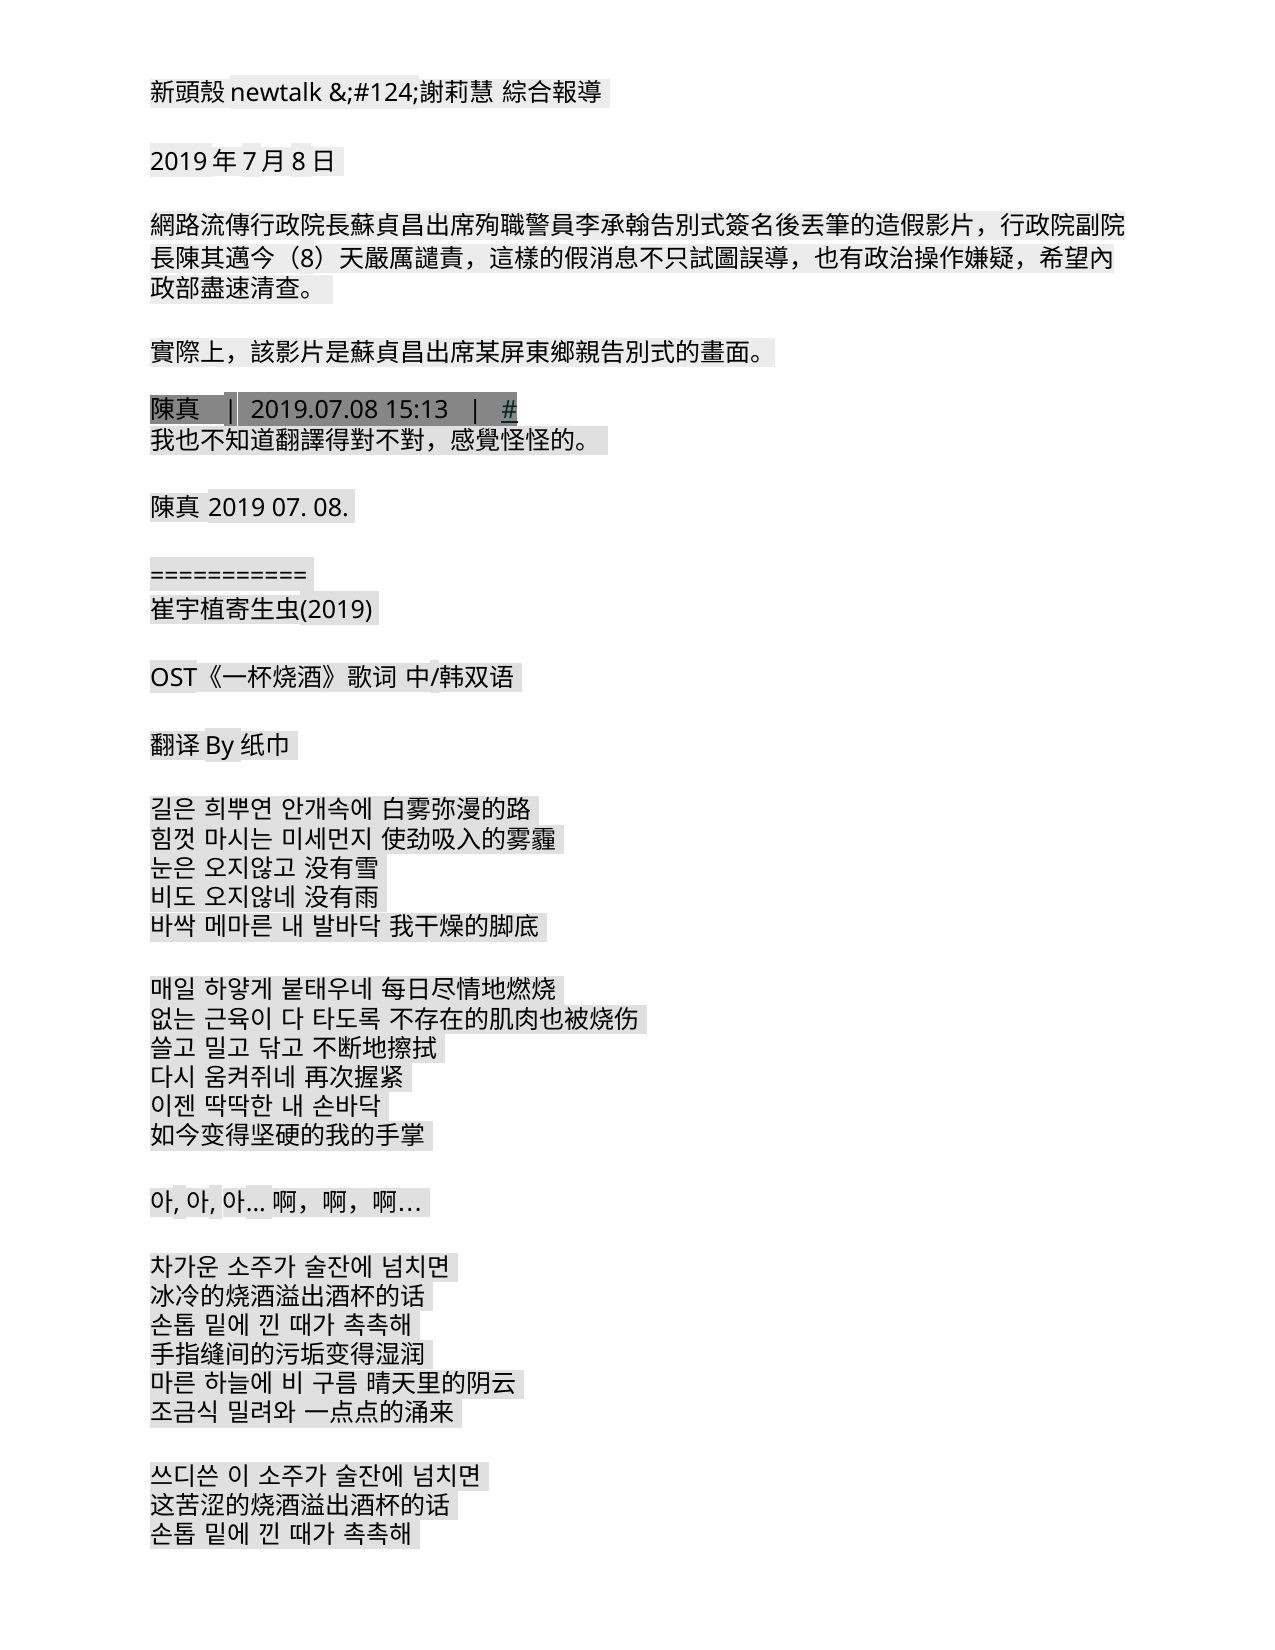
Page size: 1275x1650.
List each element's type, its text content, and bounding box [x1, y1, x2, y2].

text 陳真 | 2019.07.08 15:13 | # [150, 392, 1125, 426]
text 我也不知道翻譯得對不對，感覺怪怪的。 陳真 2019 07. 08. =========== 崔宇植寄生虫(2019) OST《一杯烧酒》歌词 中/韩双语 翻译By 纸巾 길은 희뿌연 안개속에 白雾弥漫的路 힘껏 마시는 미세먼지 使劲吸入的雾霾 눈은 오지않고 没有雪 비도 오지않네 没有雨 바싹 메마른 내 발바닥 我干燥的脚底 매일 하얗게 붙태우네 每日尽情地燃烧 없는 근육이 다 타도록 不存在的肌肉也被烧伤 쓸고 밀고 닦고 不断地擦拭 다시 움켜쥐네 再次握紧 이젠 딱딱한 내 손바닥 如今变得坚硬的我的手掌 아, 아, 아... 啊，啊，啊… 차가운 소주가 술잔에 넘치면 冰冷的烧酒溢出酒杯的话 손톱 밑에 낀 때가 촉촉해 手指缝间的污垢变得湿润 마른 하늘에 비 구름 晴天里的阴云 조금식 밀려와 一点点的涌来 쓰디쓴 이 소주가 술잔에 넘치면 这苦涩的烧酒溢出酒杯的话 손톱 밑에 낀 때가 촉촉해 [150, 426, 1125, 1549]
text 新頭殼newtalk &;#124;謝莉慧 綜合報導 2019年7月8日 網路流傳行政院長蘇貞昌出席殉職警員李承翰告別式簽名後丟筆的造假影片，行政院副院長陳其邁今（8）天嚴厲譴責，這樣的假消息不只試圖誤導，也有政治操作嫌疑，希望內政部盡速清查。 實際上，該影片是蘇貞昌出席某屏東鄉親告別式的畫面。 [150, 75, 1125, 367]
